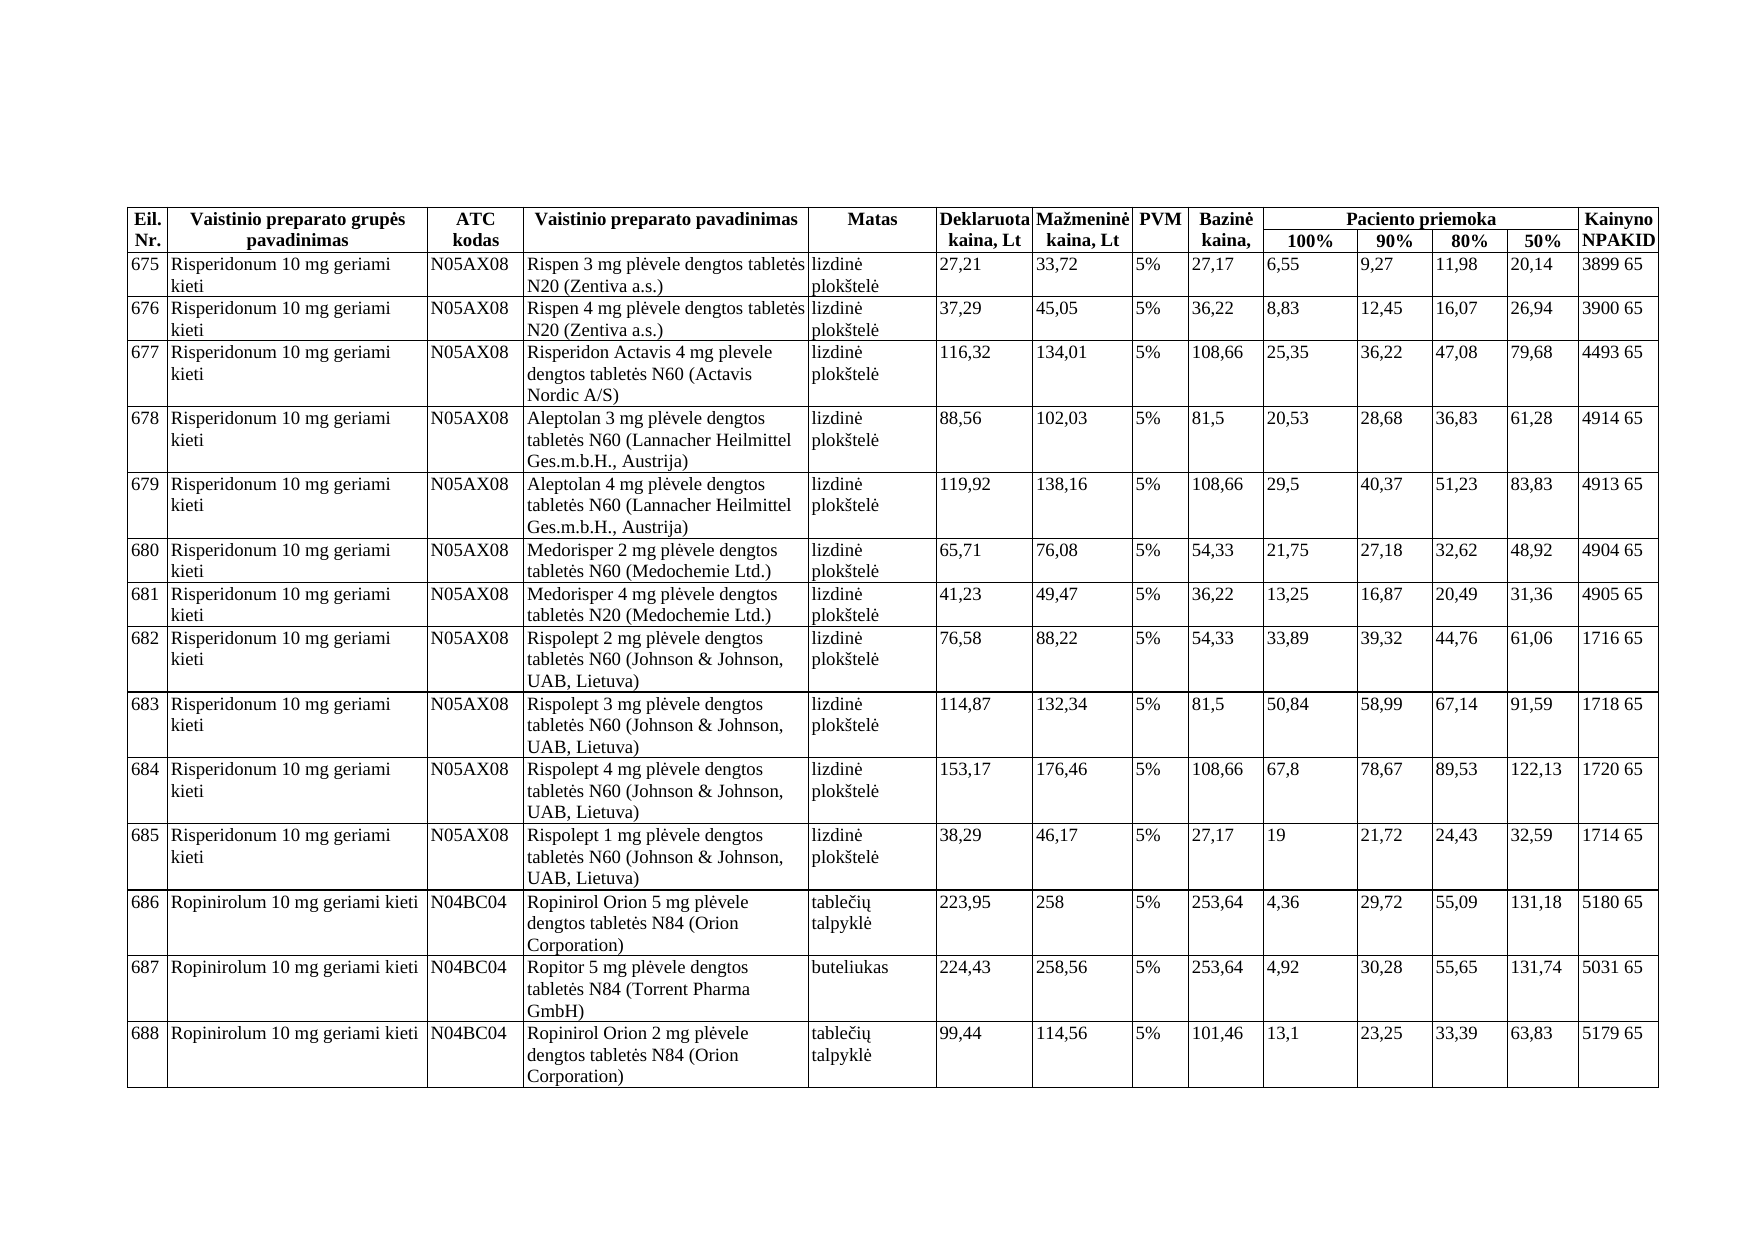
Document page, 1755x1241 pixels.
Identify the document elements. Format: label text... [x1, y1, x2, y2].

table_cell 108,66 [1189, 341, 1263, 406]
table_cell tablečių talpyklė [809, 1022, 936, 1087]
table_cell 28,68 [1358, 407, 1432, 472]
table_cell Rispolept 1 mg plėvele dengtos tabletės N60 (Johnson & Johnson, UAB, Lietuva) [524, 824, 808, 889]
table_cell Medorisper 2 mg plėvele dengtos tabletės N60 (Medochemie Ltd.) [524, 539, 808, 582]
table_cell 1716 65 [1579, 627, 1658, 691]
table_cell 12,45 [1358, 297, 1432, 340]
table_cell Risperidonum 10 mg geriami kieti [168, 583, 427, 626]
table_cell Risperidon Actavis 4 mg plevele dengtos tabletės N60 (Actavis Nordic A/S) [524, 341, 808, 406]
table_header Matas [809, 208, 936, 252]
table_cell 176,46 [1033, 758, 1132, 823]
table_cell 55,09 [1433, 891, 1507, 955]
table_cell 5% [1133, 297, 1188, 340]
table_cell 48,92 [1508, 539, 1578, 582]
table_cell 36,22 [1189, 297, 1263, 340]
table_cell 5% [1133, 891, 1188, 955]
table_cell 3900 65 [1579, 297, 1658, 340]
table_cell 32,62 [1433, 539, 1507, 582]
table_header ATC kodas [428, 208, 523, 252]
table_cell 81,5 [1189, 693, 1263, 757]
table_cell 4904 65 [1579, 539, 1658, 582]
table_cell Ropinirolum 10 mg geriami kieti [168, 891, 427, 955]
table_cell tablečių talpyklė [809, 891, 936, 955]
table_cell 1718 65 [1579, 693, 1658, 757]
table_cell 4914 65 [1579, 407, 1658, 472]
table_cell 16,07 [1433, 297, 1507, 340]
table_cell 224,43 [937, 956, 1032, 1021]
table_cell 39,32 [1358, 627, 1432, 691]
table_cell 40,37 [1358, 473, 1432, 537]
table_cell 55,65 [1433, 956, 1507, 1021]
table_cell 9,27 [1358, 253, 1432, 296]
table_cell 13,1 [1264, 1022, 1357, 1087]
table_cell 41,23 [937, 583, 1032, 626]
table_cell 36,22 [1189, 583, 1263, 626]
table_header Deklaruota kaina, Lt [937, 208, 1032, 252]
table_cell N05AX08 [428, 693, 523, 757]
table_cell 45,05 [1033, 297, 1132, 340]
table_cell 50,84 [1264, 693, 1357, 757]
table_cell N05AX08 [428, 824, 523, 889]
table_cell 16,87 [1358, 583, 1432, 626]
table_cell 114,87 [937, 693, 1032, 757]
table_cell 63,83 [1508, 1022, 1578, 1087]
table_cell 5% [1133, 956, 1188, 1021]
table_cell 29,72 [1358, 891, 1432, 955]
table_cell N05AX08 [428, 473, 523, 537]
table_cell 686 [128, 891, 167, 955]
table_cell lizdinė plokštelė [809, 539, 936, 582]
table_cell 675 [128, 253, 167, 296]
table_cell N04BC04 [428, 891, 523, 955]
table_cell 36,22 [1358, 341, 1432, 406]
table_cell buteliukas [809, 956, 936, 1021]
table_cell Risperidonum 10 mg geriami kieti [168, 693, 427, 757]
table_cell 5% [1133, 539, 1188, 582]
table_cell Aleptolan 3 mg plėvele dengtos tabletės N60 (Lannacher Heilmittel Ges.m.b.H., Austrija) [524, 407, 808, 472]
table_cell 47,08 [1433, 341, 1507, 406]
table_header Kainyno NPAKID [1579, 208, 1658, 252]
table_header PVM [1133, 208, 1188, 252]
table_cell 138,16 [1033, 473, 1132, 537]
table_cell 6,55 [1264, 253, 1357, 296]
table_cell 677 [128, 341, 167, 406]
table_cell 100% [1264, 230, 1357, 252]
table_cell N05AX08 [428, 583, 523, 626]
table_cell Rispen 3 mg plėvele dengtos tabletės N20 (Zentiva a.s.) [524, 253, 808, 296]
table_cell 33,39 [1433, 1022, 1507, 1087]
table_cell 27,21 [937, 253, 1032, 296]
table_cell Aleptolan 4 mg plėvele dengtos tabletės N60 (Lannacher Heilmittel Ges.m.b.H., Austrija) [524, 473, 808, 537]
table_cell 88,56 [937, 407, 1032, 472]
table_header Mažmeninė kaina, Lt [1033, 208, 1132, 252]
table_cell 36,83 [1433, 407, 1507, 472]
table_cell 46,17 [1033, 824, 1132, 889]
table_cell 21,72 [1358, 824, 1432, 889]
table_cell lizdinė plokštelė [809, 693, 936, 757]
table_cell N04BC04 [428, 1022, 523, 1087]
table_cell N05AX08 [428, 407, 523, 472]
table_cell Medorisper 4 mg plėvele dengtos tabletės N20 (Medochemie Ltd.) [524, 583, 808, 626]
table_cell 30,28 [1358, 956, 1432, 1021]
table_cell 23,25 [1358, 1022, 1432, 1087]
table_cell 102,03 [1033, 407, 1132, 472]
table_cell 20,49 [1433, 583, 1507, 626]
table_cell 684 [128, 758, 167, 823]
table_cell 50% [1508, 230, 1578, 252]
table_cell 20,53 [1264, 407, 1357, 472]
table_cell N04BC04 [428, 956, 523, 1021]
table_cell 27,17 [1189, 253, 1263, 296]
table_cell 688 [128, 1022, 167, 1087]
table_cell 11,98 [1433, 253, 1507, 296]
table_cell lizdinė plokštelė [809, 758, 936, 823]
table_cell 27,18 [1358, 539, 1432, 582]
table_cell 132,34 [1033, 693, 1132, 757]
table_cell 58,99 [1358, 693, 1432, 757]
table_cell Risperidonum 10 mg geriami kieti [168, 758, 427, 823]
table_cell 5% [1133, 758, 1188, 823]
table_cell 5% [1133, 341, 1188, 406]
table_cell 24,43 [1433, 824, 1507, 889]
table_cell 37,29 [937, 297, 1032, 340]
table_cell 21,75 [1264, 539, 1357, 582]
table_cell 258,56 [1033, 956, 1132, 1021]
table_cell 54,33 [1189, 627, 1263, 691]
table_cell Ropinirolum 10 mg geriami kieti [168, 956, 427, 1021]
table_cell 223,95 [937, 891, 1032, 955]
table_cell 26,94 [1508, 297, 1578, 340]
table_cell N05AX08 [428, 253, 523, 296]
table_cell Rispolept 2 mg plėvele dengtos tabletės N60 (Johnson & Johnson, UAB, Lietuva) [524, 627, 808, 691]
table_cell 65,71 [937, 539, 1032, 582]
table_cell 29,5 [1264, 473, 1357, 537]
table_cell 89,53 [1433, 758, 1507, 823]
table_cell N05AX08 [428, 758, 523, 823]
table_cell 101,46 [1189, 1022, 1263, 1087]
table_cell N05AX08 [428, 297, 523, 340]
table_cell 5% [1133, 583, 1188, 626]
table_cell 8,83 [1264, 297, 1357, 340]
table_cell 5% [1133, 407, 1188, 472]
table_cell 19 [1264, 824, 1357, 889]
table_cell 5180 65 [1579, 891, 1658, 955]
table_cell 78,67 [1358, 758, 1432, 823]
table_cell 80% [1433, 230, 1507, 252]
table_cell 682 [128, 627, 167, 691]
table_cell 76,58 [937, 627, 1032, 691]
table_cell Risperidonum 10 mg geriami kieti [168, 627, 427, 691]
table_cell 49,47 [1033, 583, 1132, 626]
table_cell 4493 65 [1579, 341, 1658, 406]
table_cell 122,13 [1508, 758, 1578, 823]
table_cell 4913 65 [1579, 473, 1658, 537]
table_header Eil. Nr. [128, 208, 167, 252]
table_cell Risperidonum 10 mg geriami kieti [168, 253, 427, 296]
table_cell 108,66 [1189, 758, 1263, 823]
table_cell 5% [1133, 253, 1188, 296]
table_cell 38,29 [937, 824, 1032, 889]
table_cell N05AX08 [428, 539, 523, 582]
table_cell 44,76 [1433, 627, 1507, 691]
table_cell Risperidonum 10 mg geriami kieti [168, 539, 427, 582]
table_cell 258 [1033, 891, 1132, 955]
table_cell 27,17 [1189, 824, 1263, 889]
table_cell 680 [128, 539, 167, 582]
table_cell 134,01 [1033, 341, 1132, 406]
table_cell 61,06 [1508, 627, 1578, 691]
table_cell 67,8 [1264, 758, 1357, 823]
table_cell 1714 65 [1579, 824, 1658, 889]
table_cell lizdinė plokštelė [809, 824, 936, 889]
table_cell Ropinirol Orion 2 mg plėvele dengtos tabletės N84 (Orion Corporation) [524, 1022, 808, 1087]
table_cell 5179 65 [1579, 1022, 1658, 1087]
table_cell 91,59 [1508, 693, 1578, 757]
table_cell 5% [1133, 824, 1188, 889]
table_cell lizdinė plokštelė [809, 253, 936, 296]
table_cell Rispolept 4 mg plėvele dengtos tabletės N60 (Johnson & Johnson, UAB, Lietuva) [524, 758, 808, 823]
table_cell Ropitor 5 mg plėvele dengtos tabletės N84 (Torrent Pharma GmbH) [524, 956, 808, 1021]
table_cell Risperidonum 10 mg geriami kieti [168, 824, 427, 889]
table_cell lizdinė plokštelė [809, 407, 936, 472]
table_cell Ropinirol Orion 5 mg plėvele dengtos tabletės N84 (Orion Corporation) [524, 891, 808, 955]
table_cell 32,59 [1508, 824, 1578, 889]
table_cell Risperidonum 10 mg geriami kieti [168, 473, 427, 537]
table_cell Risperidonum 10 mg geriami kieti [168, 407, 427, 472]
table_cell 20,14 [1508, 253, 1578, 296]
table_cell 253,64 [1189, 891, 1263, 955]
table_cell 4,36 [1264, 891, 1357, 955]
table_cell 79,68 [1508, 341, 1578, 406]
table_cell 67,14 [1433, 693, 1507, 757]
table_cell 13,25 [1264, 583, 1357, 626]
table_cell 4905 65 [1579, 583, 1658, 626]
table_cell 676 [128, 297, 167, 340]
table_cell 5% [1133, 693, 1188, 757]
table_cell lizdinė plokštelė [809, 473, 936, 537]
table_cell 3899 65 [1579, 253, 1658, 296]
table_cell 681 [128, 583, 167, 626]
table_cell 33,72 [1033, 253, 1132, 296]
table_cell 5% [1133, 627, 1188, 691]
table_cell 5% [1133, 473, 1188, 537]
table_cell Rispolept 3 mg plėvele dengtos tabletės N60 (Johnson & Johnson, UAB, Lietuva) [524, 693, 808, 757]
table_cell 685 [128, 824, 167, 889]
table_cell 678 [128, 407, 167, 472]
table_cell 33,89 [1264, 627, 1357, 691]
table_cell 76,08 [1033, 539, 1132, 582]
table_cell Risperidonum 10 mg geriami kieti [168, 297, 427, 340]
table_cell 90% [1358, 230, 1432, 252]
table_cell 81,5 [1189, 407, 1263, 472]
table_cell Rispen 4 mg plėvele dengtos tabletės N20 (Zentiva a.s.) [524, 297, 808, 340]
table_cell 131,74 [1508, 956, 1578, 1021]
table_cell 116,32 [937, 341, 1032, 406]
table_cell 4,92 [1264, 956, 1357, 1021]
table_header Vaistinio preparato pavadinimas [524, 208, 808, 252]
table_cell 114,56 [1033, 1022, 1132, 1087]
table_cell 679 [128, 473, 167, 537]
table_cell 131,18 [1508, 891, 1578, 955]
table_cell 25,35 [1264, 341, 1357, 406]
table_header Vaistinio preparato grupės pavadinimas [168, 208, 427, 252]
table_cell 61,28 [1508, 407, 1578, 472]
table_cell 99,44 [937, 1022, 1032, 1087]
table_cell 83,83 [1508, 473, 1578, 537]
table_cell Risperidonum 10 mg geriami kieti [168, 341, 427, 406]
table_cell 683 [128, 693, 167, 757]
table_cell lizdinė plokštelė [809, 627, 936, 691]
table_cell Ropinirolum 10 mg geriami kieti [168, 1022, 427, 1087]
table_cell 1720 65 [1579, 758, 1658, 823]
table_cell lizdinė plokštelė [809, 583, 936, 626]
table_cell 153,17 [937, 758, 1032, 823]
table_cell N05AX08 [428, 627, 523, 691]
table_cell 5% [1133, 1022, 1188, 1087]
table_cell lizdinė plokštelė [809, 297, 936, 340]
table_cell lizdinė plokštelė [809, 341, 936, 406]
table_cell 108,66 [1189, 473, 1263, 537]
table_cell 687 [128, 956, 167, 1021]
table_cell 54,33 [1189, 539, 1263, 582]
table_cell 5031 65 [1579, 956, 1658, 1021]
table_header Paciento priemoka [1264, 208, 1578, 229]
table_cell N05AX08 [428, 341, 523, 406]
table_cell 119,92 [937, 473, 1032, 537]
table_cell 253,64 [1189, 956, 1263, 1021]
table_cell 31,36 [1508, 583, 1578, 626]
table_header Bazinė kaina, Lt [1189, 208, 1263, 252]
table_cell 51,23 [1433, 473, 1507, 537]
table_cell 88,22 [1033, 627, 1132, 691]
